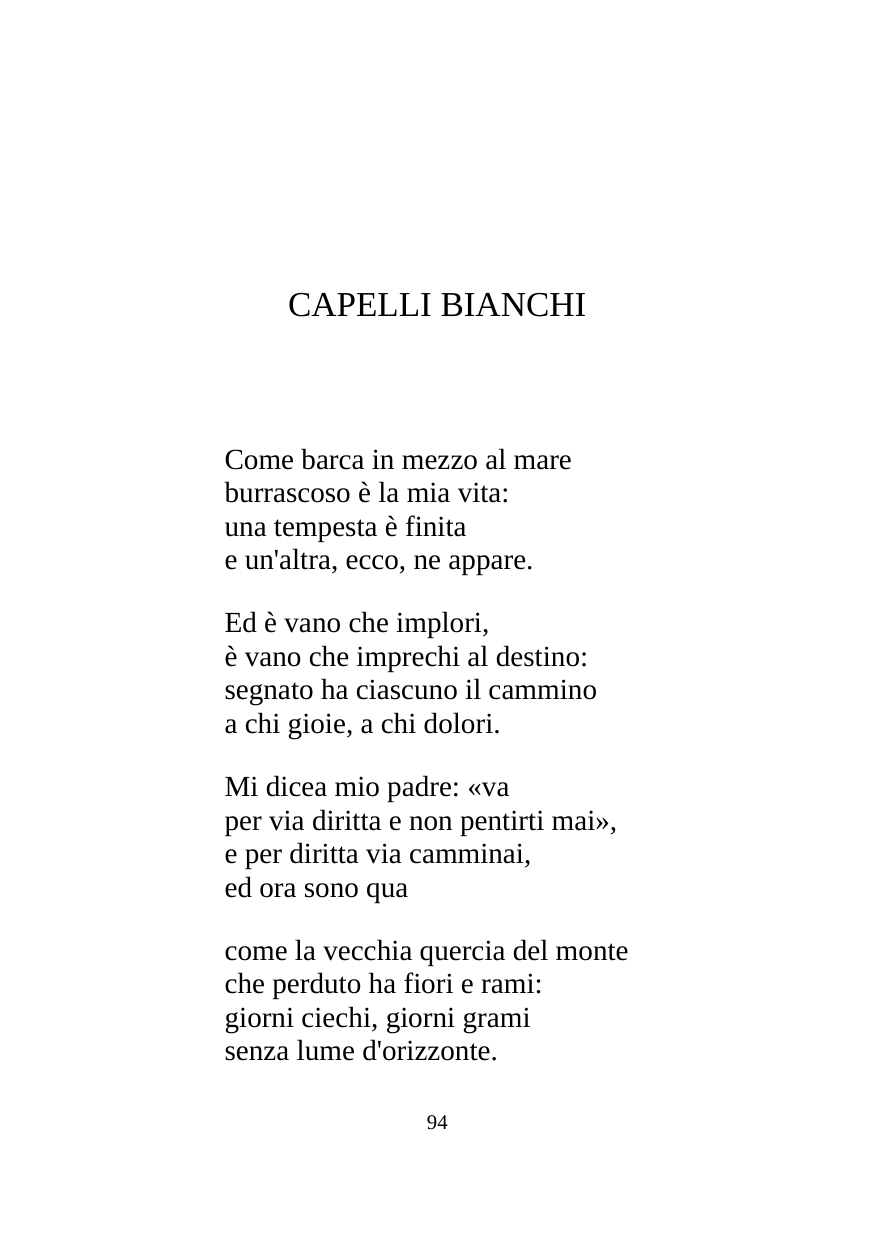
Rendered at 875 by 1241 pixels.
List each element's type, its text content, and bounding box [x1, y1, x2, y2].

text come la vecchia quercia del monte che perduto ha fiori e rami: giorni ciechi, giorni grami senza lume d'orizzonte. [224, 933, 768, 1067]
text Come barca in mezzo al mare burrascoso è la mia vita: una tempesta è finita e un'altra, ecco, ne appare. [224, 442, 768, 576]
subtitle CAPELLI BIANCHI [106, 283, 768, 324]
text Mi dicea mio padre: «va per via diritta e non pentirti mai», e per diritta via camminai, ed ora sono qua [224, 769, 768, 903]
text Ed è vano che implori, è vano che imprechi al destino: segnato ha ciascuno il cammino a chi gioie, a chi dolori. [224, 605, 768, 739]
